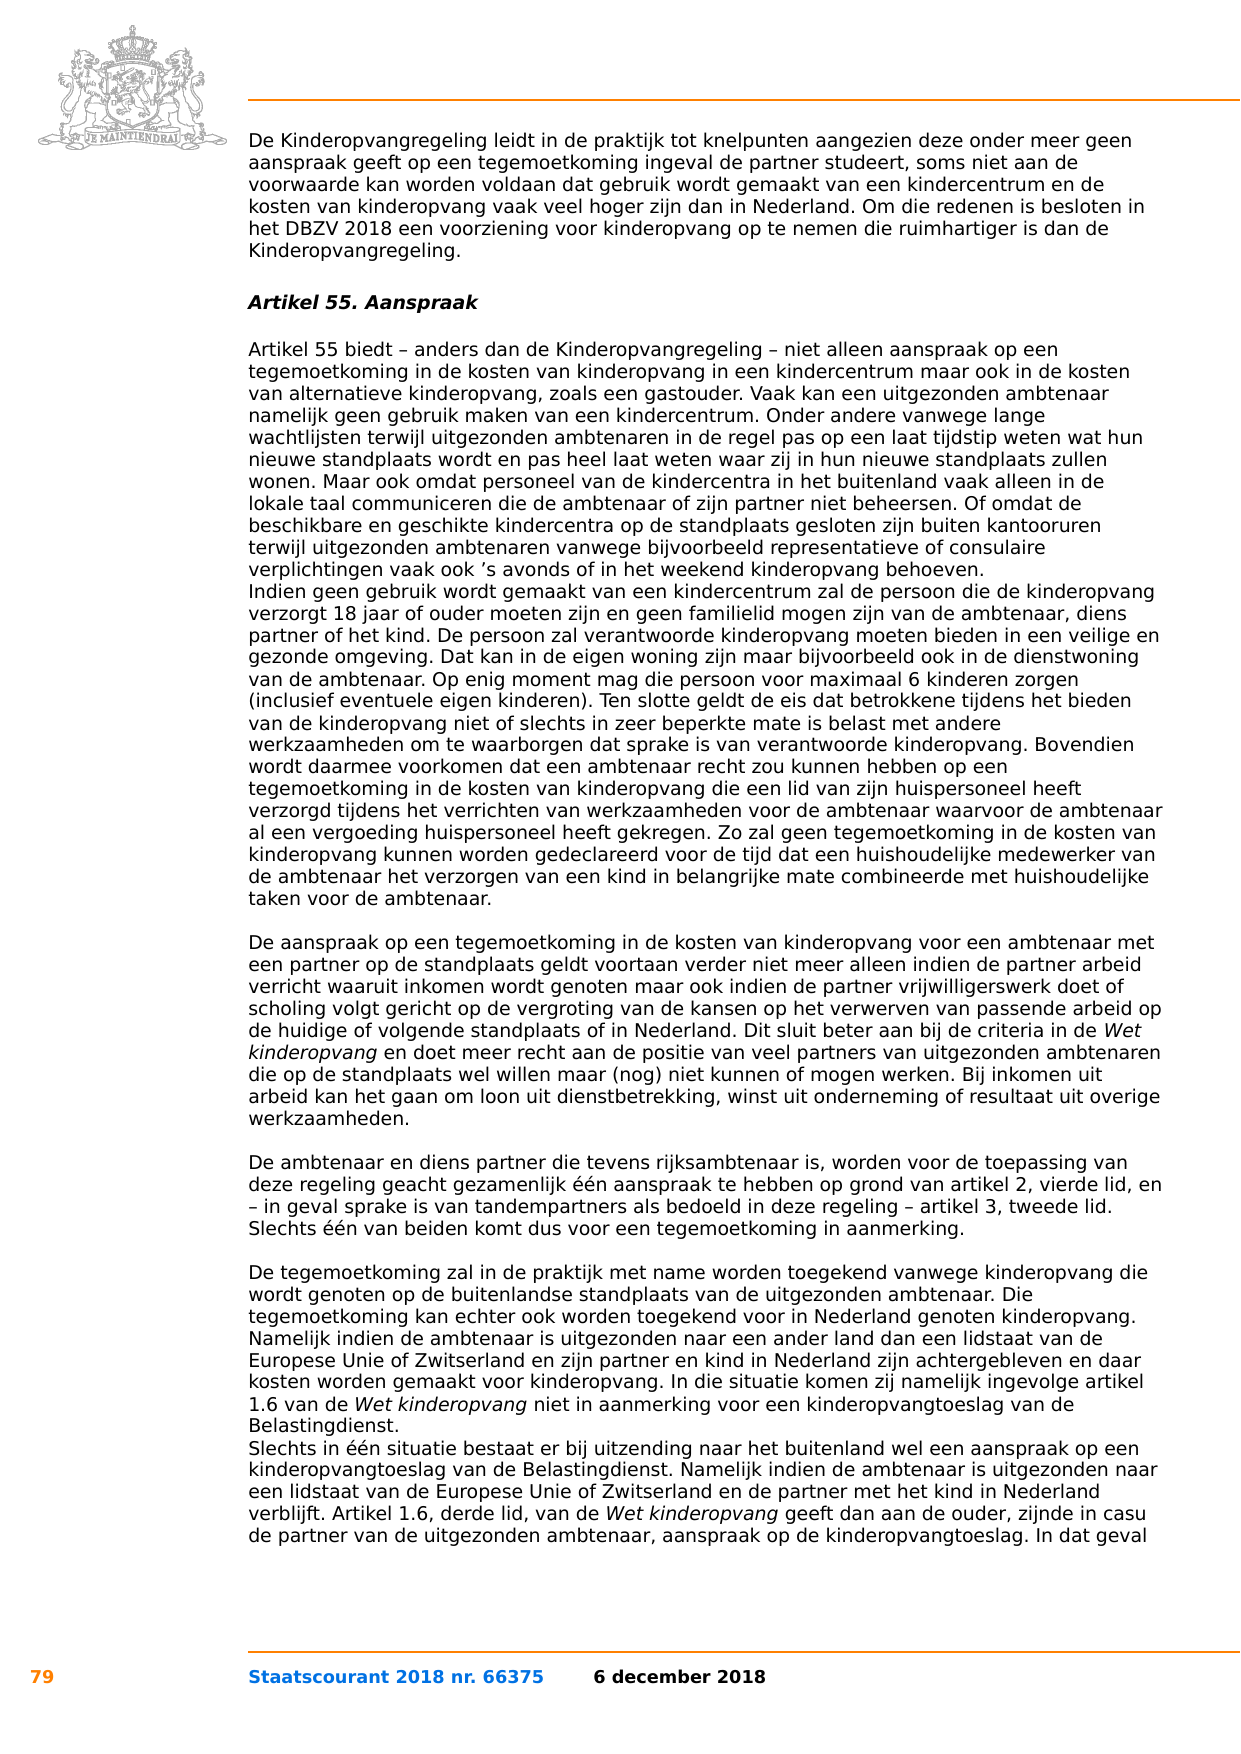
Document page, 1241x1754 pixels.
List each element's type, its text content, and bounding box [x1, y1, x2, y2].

text De ambtenaar en diens partner die tevens rijksambtenaar is, worden voor de toepassing van deze regeling geacht gezamenlijk één aanspraak te hebben op grond van artikel 2, vierde lid, en – in geval sprake is van tandempartners als bedoeld in deze regeling – artikel 3, tweede lid. Slechts één van beiden komt dus voor een tegemoetkoming in aanmerking. [248, 1152, 1163, 1240]
text Slechts in één situatie bestaat er bij uitzending naar het buitenland wel een aanspraak op een kinderopvangtoeslag van de Belastingdienst. Namelijk indien de ambtenaar is uitgezonden naar een lidstaat van de Europese Unie of Zwitserland en de partner met het kind in Nederland verblijft. Artikel 1.6, derde lid, van de Wet kinderopvang geeft dan aan de ouder, zijnde in casu de partner van de uitgezonden ambtenaar, aanspraak op de kinderopvangtoeslag. In dat geval [248, 1437, 1163, 1547]
text De aanspraak op een tegemoetkoming in de kosten van kinderopvang voor een ambtenaar met een partner op de standplaats geldt voortaan verder niet meer alleen indien de partner arbeid verricht waaruit inkomen wordt genoten maar ook indien de partner vrijwilligerswerk doet of scholing volgt gericht op de vergroting van de kansen op het verwerven van passende arbeid op de huidige of volgende standplaats of in Nederland. Dit sluit beter aan bij de criteria in de Wet kinderopvang en doet meer recht aan de positie van veel partners van uitgezonden ambtenaren die op de standplaats wel willen maar (nog) niet kunnen of mogen werken. Bij inkomen uit arbeid kan het gaan om loon uit dienstbetrekking, winst uit onderneming of resultaat uit overige werkzaamheden. [248, 932, 1163, 1130]
subtitle Artikel 55. Aanspraak [248, 292, 1163, 314]
picture [38, 25, 227, 150]
text Artikel 55 biedt – anders dan de Kinderopvangregeling – niet alleen aanspraak op een tegemoetkoming in de kosten van kinderopvang in een kindercentrum maar ook in de kosten van alternatieve kinderopvang, zoals een gastouder. Vaak kan een uitgezonden ambtenaar namelijk geen gebruik maken van een kindercentrum. Onder andere vanwege lange wachtlijsten terwijl uitgezonden ambtenaren in de regel pas op een laat tijdstip weten wat hun nieuwe standplaats wordt en pas heel laat weten waar zij in hun nieuwe standplaats zullen wonen. Maar ook omdat personeel van de kindercentra in het buitenland vaak alleen in de lokale taal communiceren die de ambtenaar of zijn partner niet beheersen. Of omdat de beschikbare en geschikte kindercentra op de standplaats gesloten zijn buiten kantooruren terwijl uitgezonden ambtenaren vanwege bijvoorbeeld representatieve of consulaire verplichtingen vaak ook ’s avonds of in het weekend kinderopvang behoeven. [248, 339, 1163, 581]
text Indien geen gebruik wordt gemaakt van een kindercentrum zal de persoon die de kinderopvang verzorgt 18 jaar of ouder moeten zijn en geen familielid mogen zijn van de ambtenaar, diens partner of het kind. De persoon zal verantwoorde kinderopvang moeten bieden in een veilige en gezonde omgeving. Dat kan in de eigen woning zijn maar bijvoorbeeld ook in de dienstwoning van de ambtenaar. Op enig moment mag die persoon voor maximaal 6 kinderen zorgen (inclusief eventuele eigen kinderen). Ten slotte geldt de eis dat betrokkene tijdens het bieden van de kinderopvang niet of slechts in zeer beperkte mate is belast met andere werkzaamheden om te waarborgen dat sprake is van verantwoorde kinderopvang. Bovendien wordt daarmee voorkomen dat een ambtenaar recht zou kunnen hebben op een tegemoetkoming in de kosten van kinderopvang die een lid van zijn huispersoneel heeft verzorgd tijdens het verrichten van werkzaamheden voor de ambtenaar waarvoor de ambtenaar al een vergoeding huispersoneel heeft gekregen. Zo zal geen tegemoetkoming in de kosten van kinderopvang kunnen worden gedeclareerd voor de tijd dat een huishoudelijke medewerker van de ambtenaar het verzorgen van een kind in belangrijke mate combineerde met huishoudelijke taken voor de ambtenaar. [248, 581, 1163, 910]
text De tegemoetkoming zal in de praktijk met name worden toegekend vanwege kinderopvang die wordt genoten op de buitenlandse standplaats van de uitgezonden ambtenaar. Die tegemoetkoming kan echter ook worden toegekend voor in Nederland genoten kinderopvang. Namelijk indien de ambtenaar is uitgezonden naar een ander land dan een lidstaat van de Europese Unie of Zwitserland en zijn partner en kind in Nederland zijn achtergebleven en daar kosten worden gemaakt voor kinderopvang. In die situatie komen zij namelijk ingevolge artikel 1.6 van de Wet kinderopvang niet in aanmerking voor een kinderopvangtoeslag van de Belastingdienst. [248, 1262, 1163, 1437]
text De Kinderopvangregeling leidt in de praktijk tot knelpunten aangezien deze onder meer geen aanspraak geeft op een tegemoetkoming ingeval de partner studeert, soms niet aan de voorwaarde kan worden voldaan dat gebruik wordt gemaakt van een kindercentrum en de kosten van kinderopvang vaak veel hoger zijn dan in Nederland. Om die redenen is besloten in het DBZV 2018 een voorziening voor kinderopvang op te nemen die ruimhartiger is dan de Kinderopvangregeling. [248, 130, 1163, 262]
